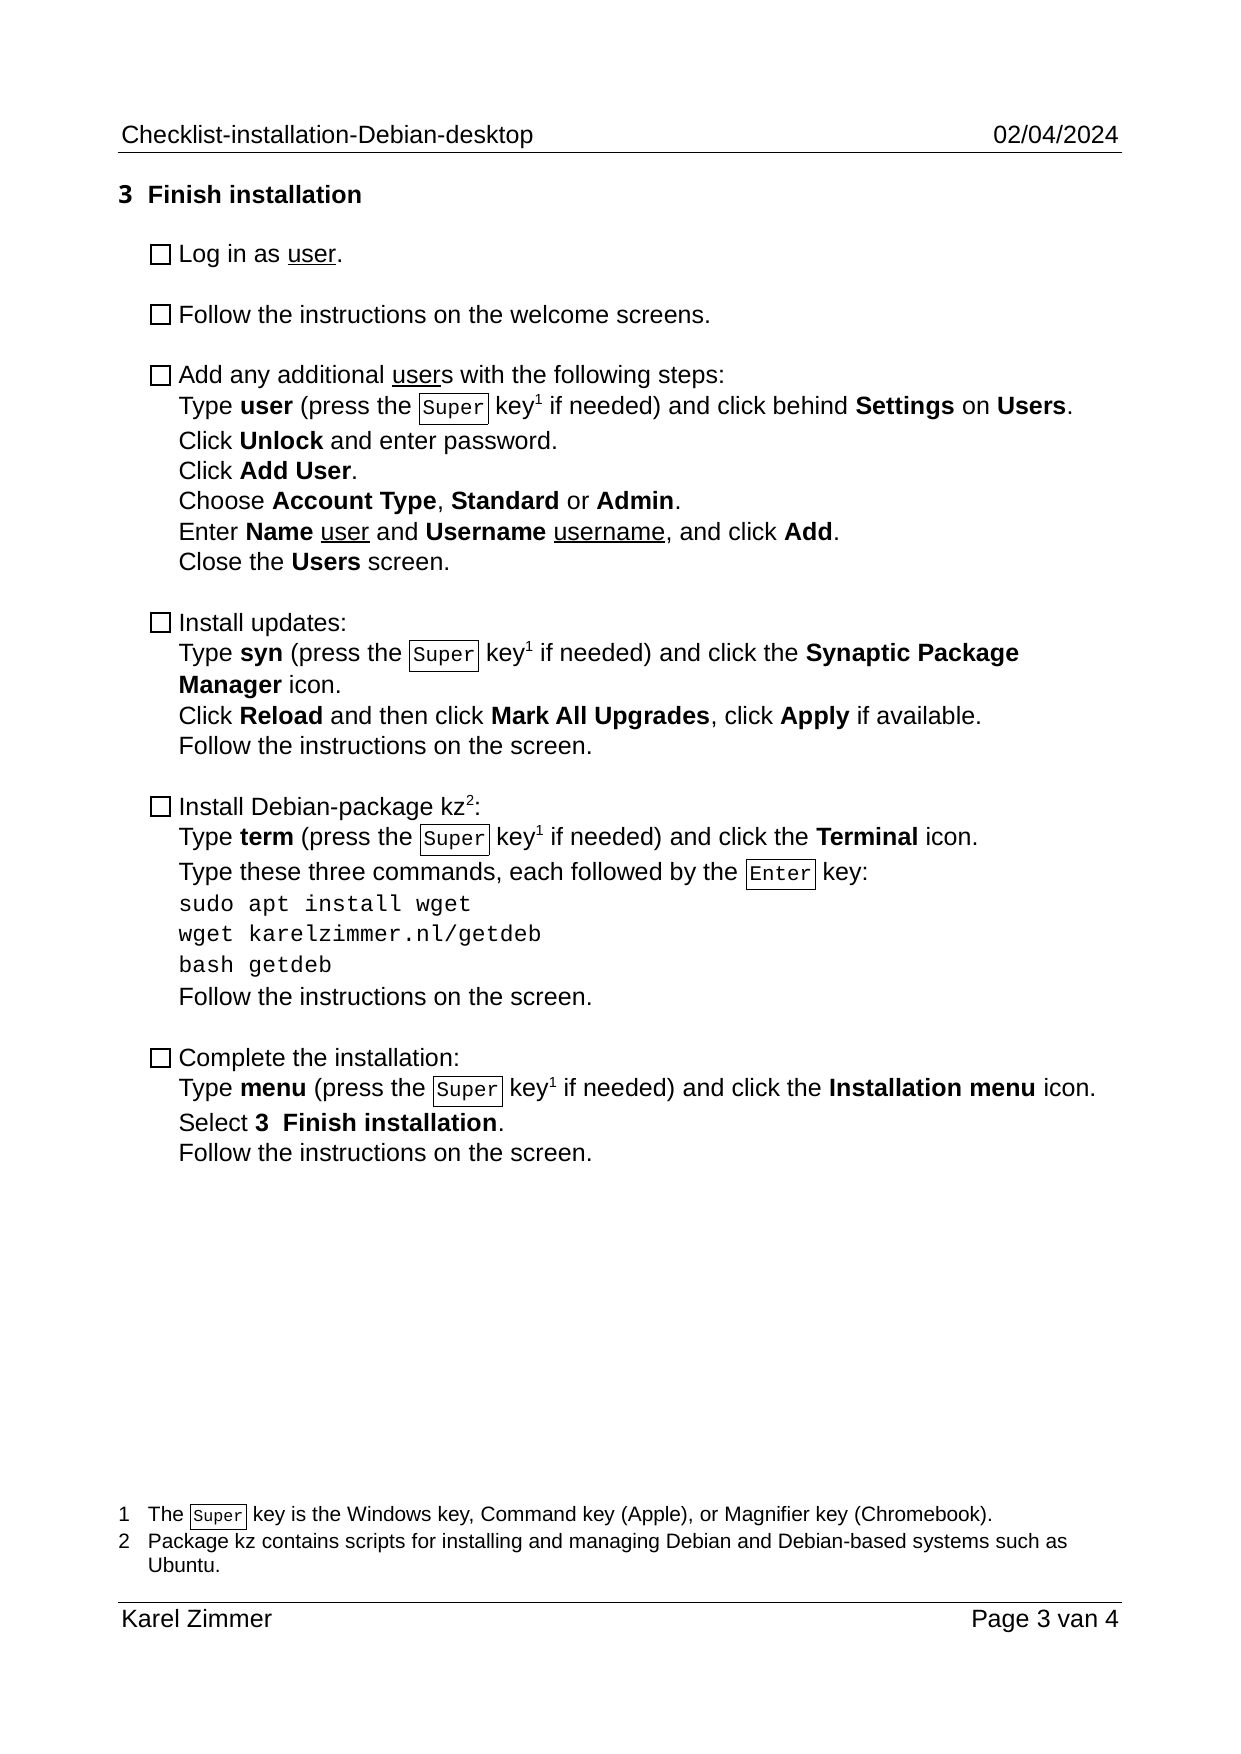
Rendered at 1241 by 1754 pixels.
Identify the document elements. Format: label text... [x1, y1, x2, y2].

table_cell Select 3 Finish installation. [177, 1108, 1122, 1138]
table_cell [118, 731, 142, 761]
table_cell [142, 700, 177, 731]
table_cell [142, 547, 177, 577]
table_cell [177, 330, 1122, 360]
table_cell [142, 486, 177, 516]
table_cell wget karelzimmer.nl/getdeb [177, 922, 1122, 952]
table_cell [142, 269, 177, 300]
table_cell [118, 856, 142, 891]
table_cell [142, 822, 177, 856]
table_cell Type these three commands, each followed by the Enter key: [177, 856, 1122, 891]
table_cell [177, 269, 1122, 300]
table_cell [118, 638, 142, 700]
table_cell [142, 1043, 177, 1073]
table_cell Follow the instructions on the welcome screens. [177, 300, 1122, 330]
table_cell [142, 891, 177, 922]
table_cell [118, 269, 142, 300]
table_cell Click Add User. [177, 456, 1122, 486]
table_cell [142, 922, 177, 952]
table_cell [142, 1138, 177, 1168]
table_cell [177, 577, 1122, 607]
table_cell Type user (press the Super key if needed) and click behind Settings on Users. [177, 391, 1122, 425]
table_cell Enter Name user and Username username, and click Add. [177, 516, 1122, 547]
table_cell [142, 952, 177, 982]
table_cell Complete the installation: [177, 1043, 1122, 1073]
table_cell [118, 791, 142, 822]
table_cell [142, 982, 177, 1012]
table_cell [142, 1073, 177, 1108]
table_cell [142, 638, 177, 700]
table_cell [118, 516, 142, 547]
table_cell bash getdeb [177, 952, 1122, 982]
table_cell [118, 922, 142, 952]
table_cell [118, 607, 142, 638]
table_cell [142, 1013, 177, 1043]
table_cell Type syn (press the Super key1 if needed) and click the Synaptic Package Manager icon. [177, 638, 1122, 700]
table_cell [142, 607, 177, 638]
table_cell [118, 1013, 142, 1043]
table_cell [118, 577, 142, 607]
table_cell Type term (press the Super key1 if needed) and click the Terminal icon. [177, 822, 1122, 856]
table_cell [142, 391, 177, 425]
table_cell Type menu (press the Super key1 if needed) and click the Installation menu icon. [177, 1073, 1122, 1108]
table_cell [118, 300, 142, 330]
table_cell [118, 330, 142, 360]
list Finish installation [118, 177, 1122, 211]
table_cell [118, 1073, 142, 1108]
table_cell [142, 300, 177, 330]
table_cell [118, 1108, 142, 1138]
table_cell [118, 1138, 142, 1168]
table_cell [142, 761, 177, 791]
table_cell Follow the instructions on the screen. [177, 982, 1122, 1012]
table_cell [142, 731, 177, 761]
table_cell Close the Users screen. [177, 547, 1122, 577]
table_cell [118, 1043, 142, 1073]
table_cell [118, 952, 142, 982]
table_cell [118, 425, 142, 456]
table_cell [142, 456, 177, 486]
table_cell [142, 856, 177, 891]
table_cell [118, 456, 142, 486]
table_cell [118, 486, 142, 516]
table_cell [118, 391, 142, 425]
table_cell [142, 577, 177, 607]
table_cell [118, 700, 142, 731]
table_cell [142, 425, 177, 456]
table_cell Install updates: [177, 607, 1122, 638]
table_cell [118, 982, 142, 1012]
table_cell [177, 1013, 1122, 1043]
table_cell [142, 360, 177, 391]
table_cell Install Debian-package kz: [177, 791, 1122, 822]
table_header Log in as USER. [177, 239, 1122, 269]
table_header [118, 239, 142, 269]
table_cell Follow the instructions on the screen. [177, 731, 1122, 761]
table_cell [118, 547, 142, 577]
table_cell Click Unlock and enter password. [177, 425, 1122, 456]
table_cell Follow the instructions on the screen. [177, 1138, 1122, 1168]
table_cell Add any additional users with the following steps: [177, 360, 1122, 391]
table_cell sudo apt install wget [177, 891, 1122, 922]
table_header [142, 239, 177, 269]
table_cell [177, 761, 1122, 791]
table_cell [142, 791, 177, 822]
table_cell [142, 1108, 177, 1138]
table_cell [142, 516, 177, 547]
table_cell [118, 891, 142, 922]
table_cell Choose Account Type, Standard or Admin. [177, 486, 1122, 516]
table_cell [118, 360, 142, 391]
table_cell [142, 330, 177, 360]
table_cell Click Reload and then click Mark All Upgrades, click Apply if available. [177, 700, 1122, 731]
table_cell [118, 761, 142, 791]
table_cell [118, 822, 142, 856]
